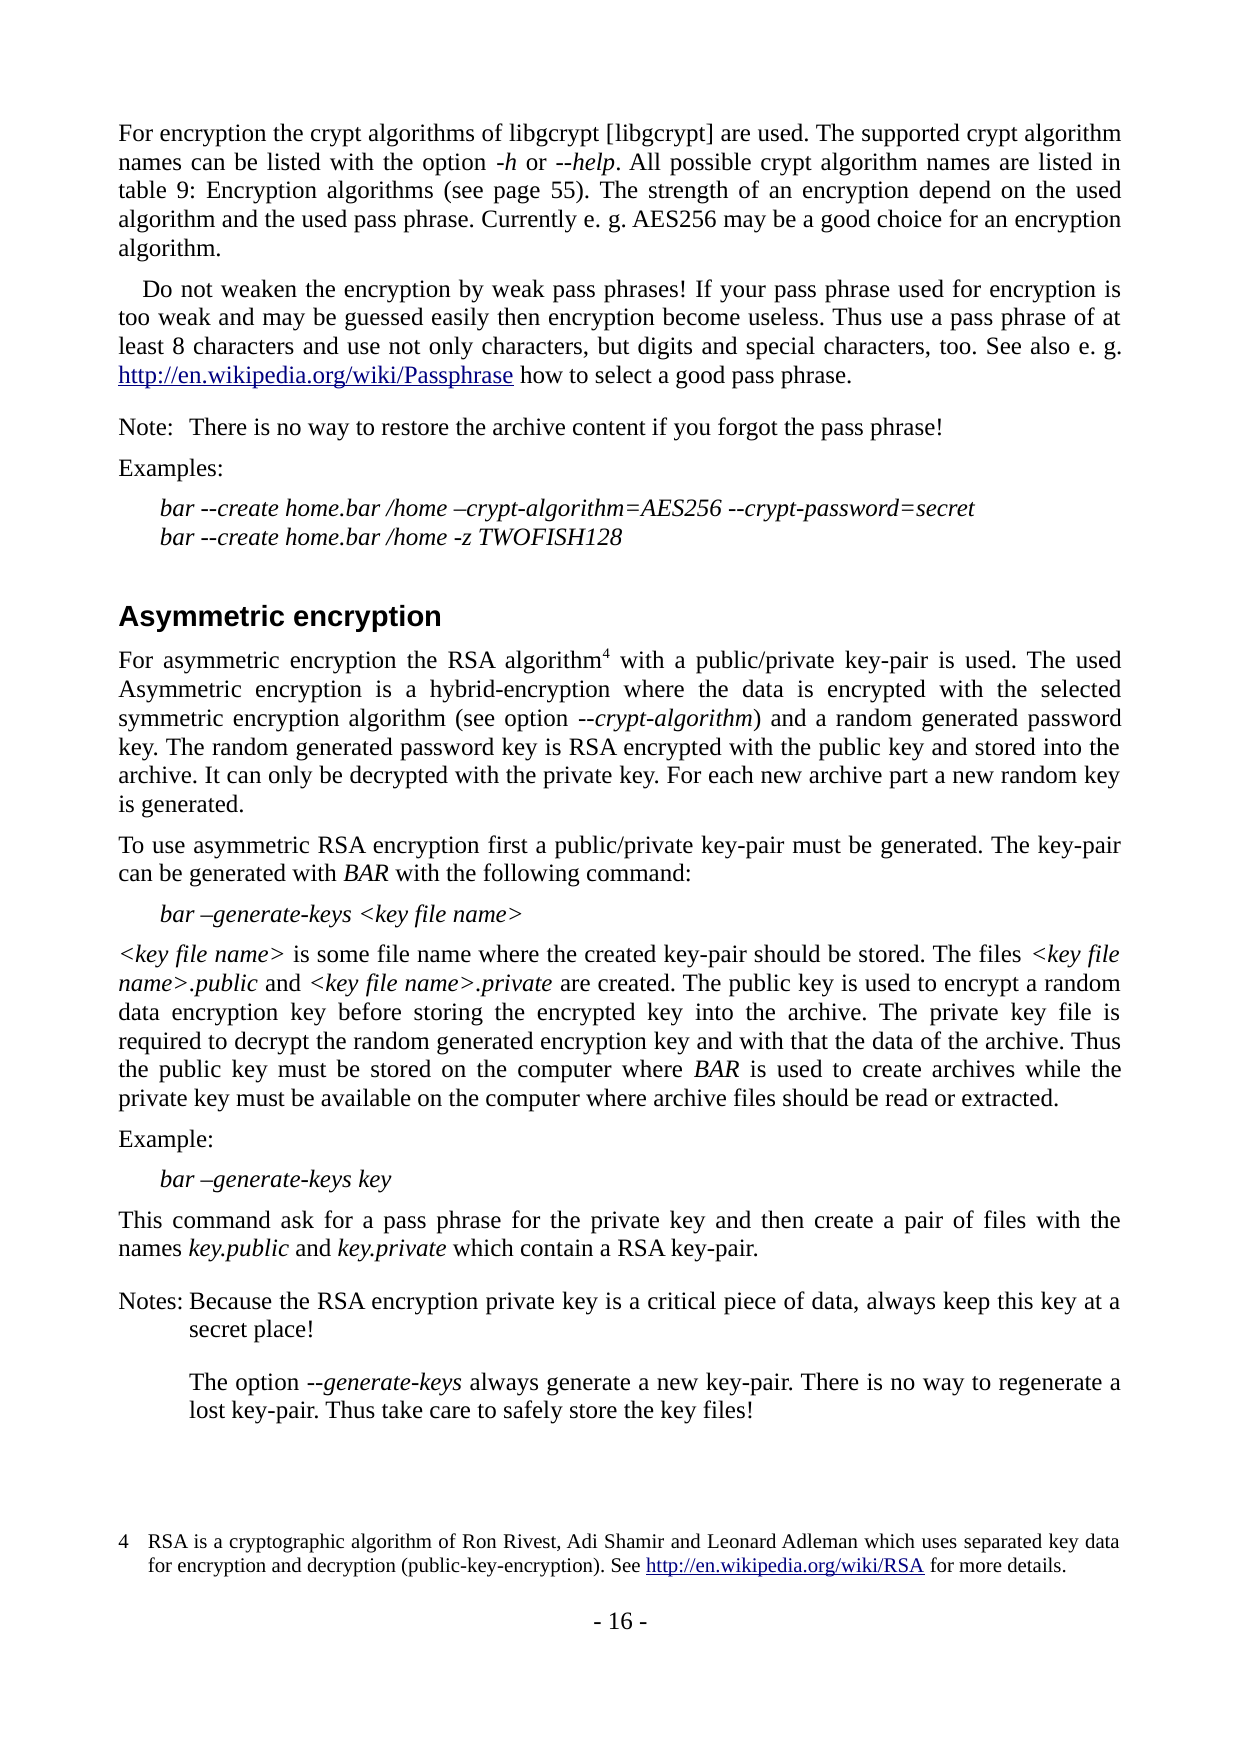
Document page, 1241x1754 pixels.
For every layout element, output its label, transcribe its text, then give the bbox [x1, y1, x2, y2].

text bar –generate-keys key [159, 1164, 1122, 1193]
subtitle Asymmetric encryption [118, 599, 1122, 633]
text Examples: [118, 453, 1122, 481]
text bar --create home.bar /home -z TWOFISH128 [159, 522, 1122, 551]
text RSA is a cryptographic algorithm of Ron Rivest, Adi Shamir and Leonard Adleman which uses separated key data for encryption and decryption (public-key-encryption). See http://en.wikipedia.org/wiki/RSA for more details. [118, 1529, 1122, 1577]
text <key file name> is some file name where the created key-pair should be stored. The files <key file name>.public and <key file name>.private are created. The public key is used to encrypt a random data encryption key before storing the encrypted key into the archive. The private key file is required to decrypt the random generated encryption key and with that the data of the archive. Thus the public key must be stored on the computer where BAR is used to create archives while the private key must be available on the computer where archive files should be read or extracted. [118, 939, 1122, 1112]
text For asymmetric encryption the RSA algorithm with a public/private key-pair is used. The used Asymmetric encryption is a hybrid-encryption where the data is encrypted with the selected symmetric encryption algorithm (see option --crypt-algorithm) and a random generated password key. The random generated password key is RSA encrypted with the public key and stored into the archive. It can only be decrypted with the private key. For each new archive part a new random key is generated. [118, 645, 1122, 818]
text To use asymmetric RSA encryption first a public/private key-pair must be generated. The key-pair can be generated with BAR with the following command: [118, 830, 1122, 887]
text bar --create home.bar /home –crypt-algorithm=AES256 --crypt-password=secret [159, 493, 1122, 522]
text bar –generate-keys <key file name> [159, 899, 1122, 928]
text Do not weaken the encryption by weak pass phrases! If your pass phrase used for encryption is too weak and may be guessed easily then encryption become useless. Thus use a pass phrase of at least 8 characters and use not only characters, but digits and special characters, too. See also e. g. http://en.wikipedia.org/wiki/Passphrase how to select a good pass phrase. [118, 274, 1122, 389]
text Note: There is no way to restore the archive content if you forgot the pass phrase! [118, 412, 1122, 441]
text Notes: Because the RSA encryption private key is a critical piece of data, always keep this key at a secret place! [118, 1286, 1122, 1343]
text The option --generate-keys always generate a new key-pair. There is no way to regenerate a lost key-pair. Thus take care to safely store the key files! [118, 1367, 1122, 1424]
text For encryption the crypt algorithms of libgcrypt [libgcrypt] are used. The supported crypt algorithm names can be listed with the option -h or --help. All possible crypt algorithm names are listed in table 9: Encryption algorithms (see page 55). The strength of an encryption depend on the used algorithm and the used pass phrase. Currently e. g. AES256 may be a good choice for an encryption algorithm. [118, 118, 1122, 262]
text This command ask for a pass phrase for the private key and then create a pair of files with the names key.public and key.private which contain a RSA key-pair. [118, 1205, 1122, 1262]
text Example: [118, 1124, 1122, 1152]
